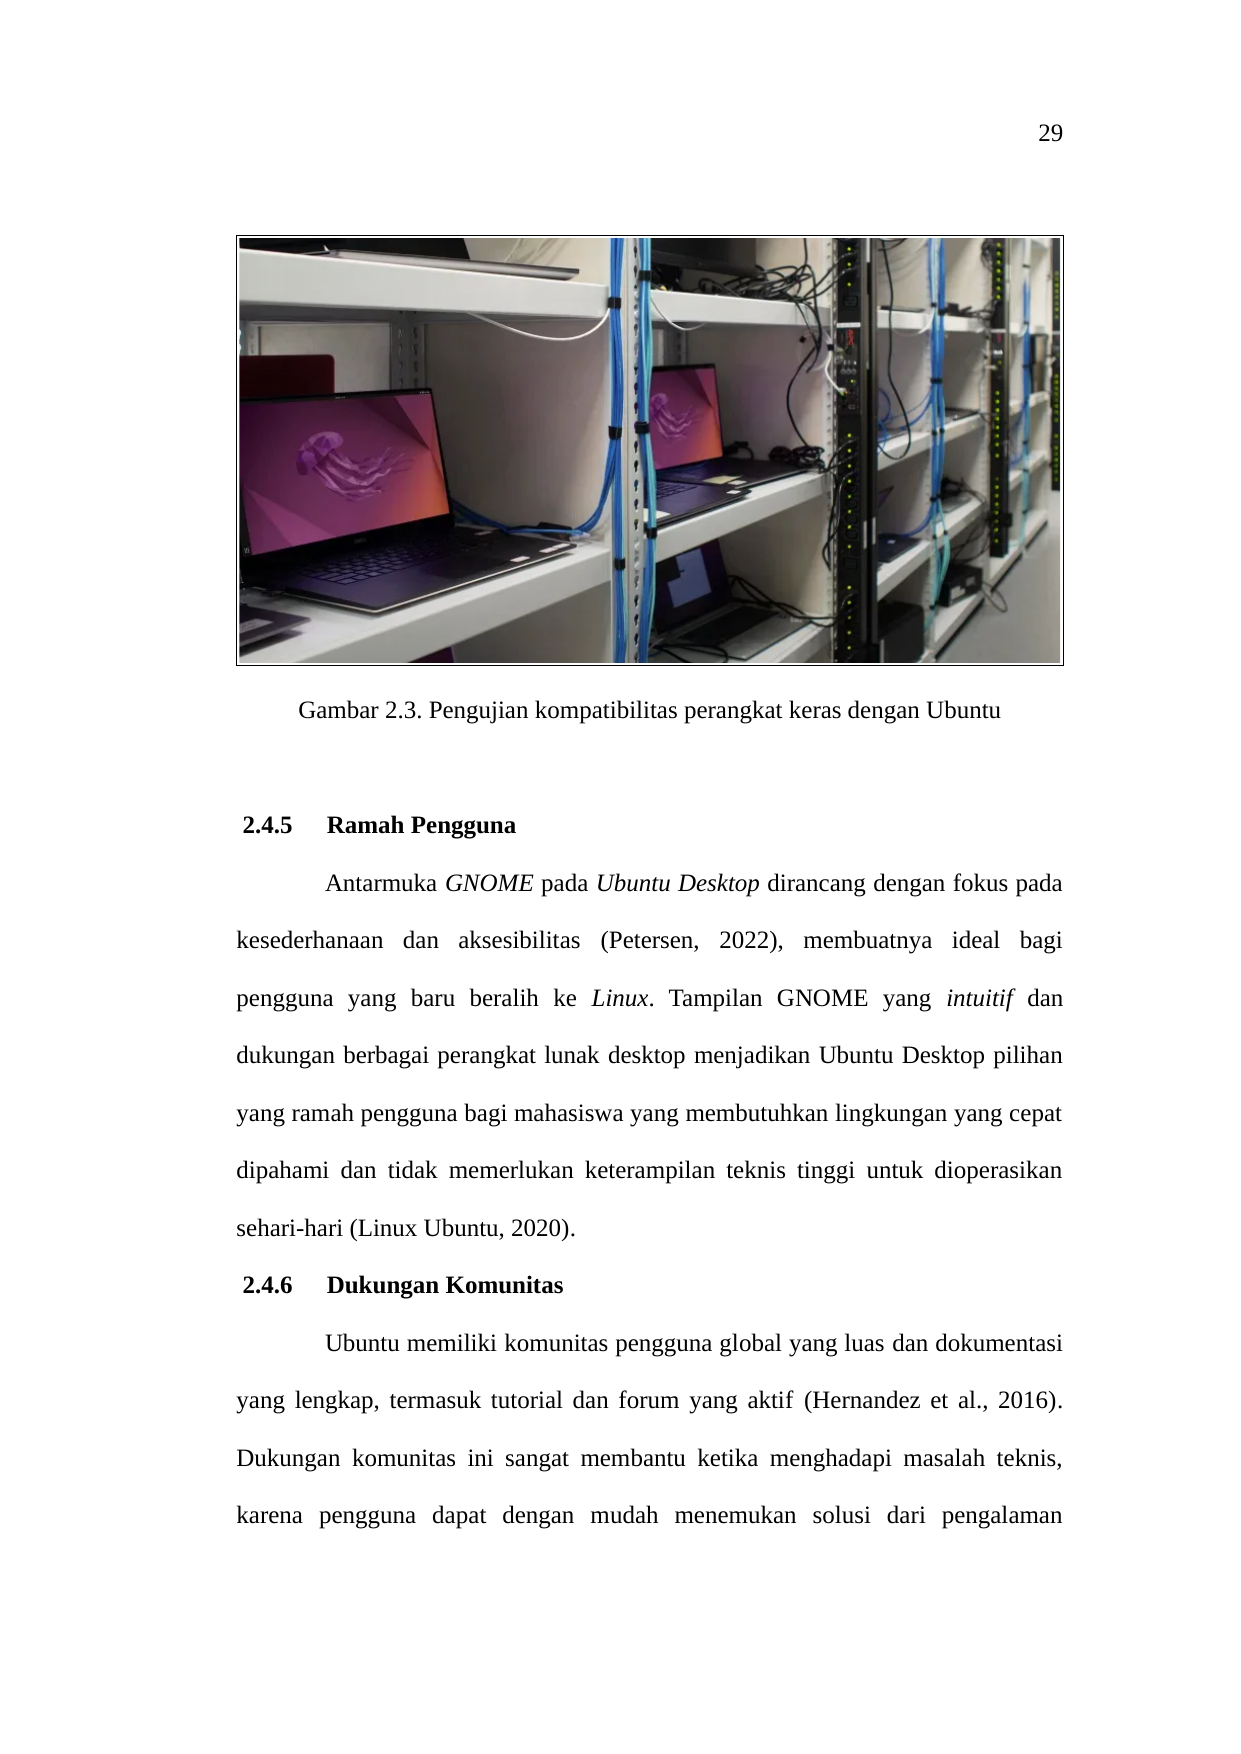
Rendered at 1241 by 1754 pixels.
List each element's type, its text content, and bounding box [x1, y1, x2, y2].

text Ubuntu memiliki komunitas pengguna global yang luas dan dokumentasi yang lengkap, termasuk tutorial dan forum yang aktif (Hernandez et al., 2016). Dukungan komunitas ini sangat membantu ketika menghadapi masalah teknis, karena pengguna dapat dengan mudah menemukan solusi dari pengalaman [236, 1328, 1063, 1529]
text [237, 236, 1063, 665]
text Antarmuka GNOME pada Ubuntu Desktop dirancang dengan fokus pada kesederhanaan dan aksesibilitas (Petersen, 2022), membuatnya ideal bagi pengguna yang baru beralih ke Linux. Tampilan GNOME yang intuitif dan dukungan berbagai perangkat lunak desktop menjadikan Ubuntu Desktop pilihan yang ramah pengguna bagi mahasiswa yang membutuhkan lingkungan yang cepat dipahami dan tidak memerlukan keterampilan teknis tinggi untuk dioperasikan sehari-hari (Linux Ubuntu, 2020)⁠. [236, 868, 1063, 1241]
picture [239, 238, 1060, 663]
subtitle Dukungan Komunitas [236, 1270, 1063, 1299]
subtitle Ramah Pengguna [236, 810, 1063, 839]
text Gambar 2.3. Pengujian kompatibilitas perangkat keras dengan Ubuntu [236, 666, 1063, 724]
